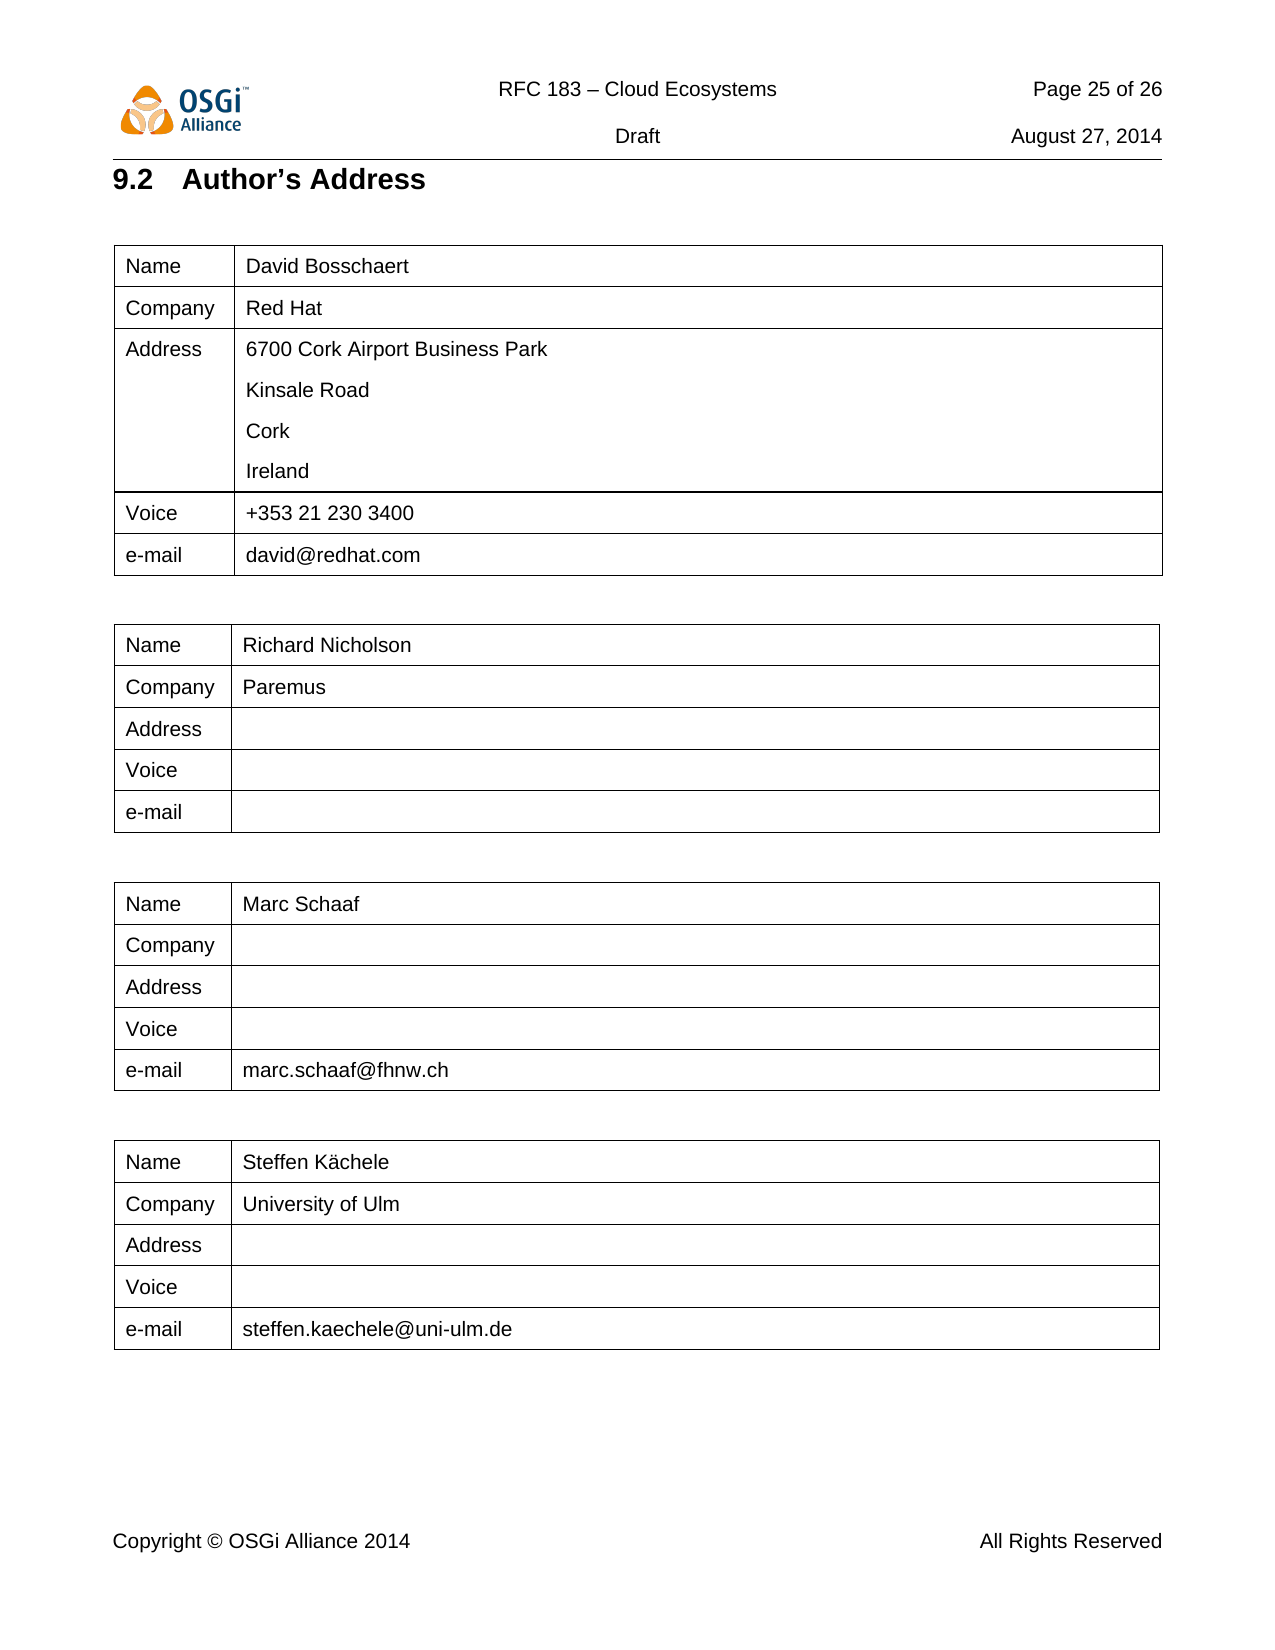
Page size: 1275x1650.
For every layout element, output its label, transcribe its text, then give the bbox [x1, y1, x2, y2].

table_cell Voice [115, 493, 234, 533]
table_cell [232, 925, 1159, 965]
table_cell Address [115, 966, 231, 1007]
table_header Name [115, 883, 231, 924]
table_header David Bosschaert [235, 246, 1162, 286]
table_cell [232, 1225, 1159, 1265]
table_cell e-mail [115, 1050, 231, 1090]
table_cell Red Hat [235, 287, 1162, 328]
table_header Steffen Kächele [232, 1141, 1159, 1182]
table_header Name [115, 246, 234, 286]
table_cell Paremus [232, 666, 1159, 707]
table_header Name [115, 1141, 231, 1182]
table_cell Voice [115, 750, 231, 790]
table_cell Address [115, 708, 231, 749]
table_cell [232, 1266, 1159, 1307]
subtitle Author’s Address [112, 160, 1162, 196]
table_cell Address [115, 329, 234, 491]
table_cell Address [115, 1225, 231, 1265]
table_cell Company [115, 1183, 231, 1224]
table_cell Company [115, 925, 231, 965]
table_cell +353 21 230 3400 [235, 493, 1162, 533]
table_cell 6700 Cork Airport Business Park Kinsale Road Cork Ireland [235, 329, 1162, 491]
table_header Name [115, 625, 231, 665]
table_header Marc Schaaf [232, 883, 1159, 924]
table_cell e-mail [115, 1308, 231, 1349]
table_cell [232, 708, 1159, 749]
table_cell Company [115, 666, 231, 707]
table_cell Company [115, 287, 234, 328]
table_cell Voice [115, 1266, 231, 1307]
table_cell marc.schaaf@fhnw.ch [232, 1050, 1159, 1090]
table_cell e-mail [115, 534, 234, 575]
table_cell steffen.kaechele@uni-ulm.de [232, 1308, 1159, 1349]
table_cell [232, 750, 1159, 790]
table_cell david@redhat.com [235, 534, 1162, 575]
picture [113, 78, 257, 142]
table_cell [232, 1008, 1159, 1049]
table_cell University of Ulm [232, 1183, 1159, 1224]
table_cell Voice [115, 1008, 231, 1049]
table_cell [232, 791, 1159, 832]
table_cell [232, 966, 1159, 1007]
table_header Richard Nicholson [232, 625, 1159, 665]
table_cell e-mail [115, 791, 231, 832]
